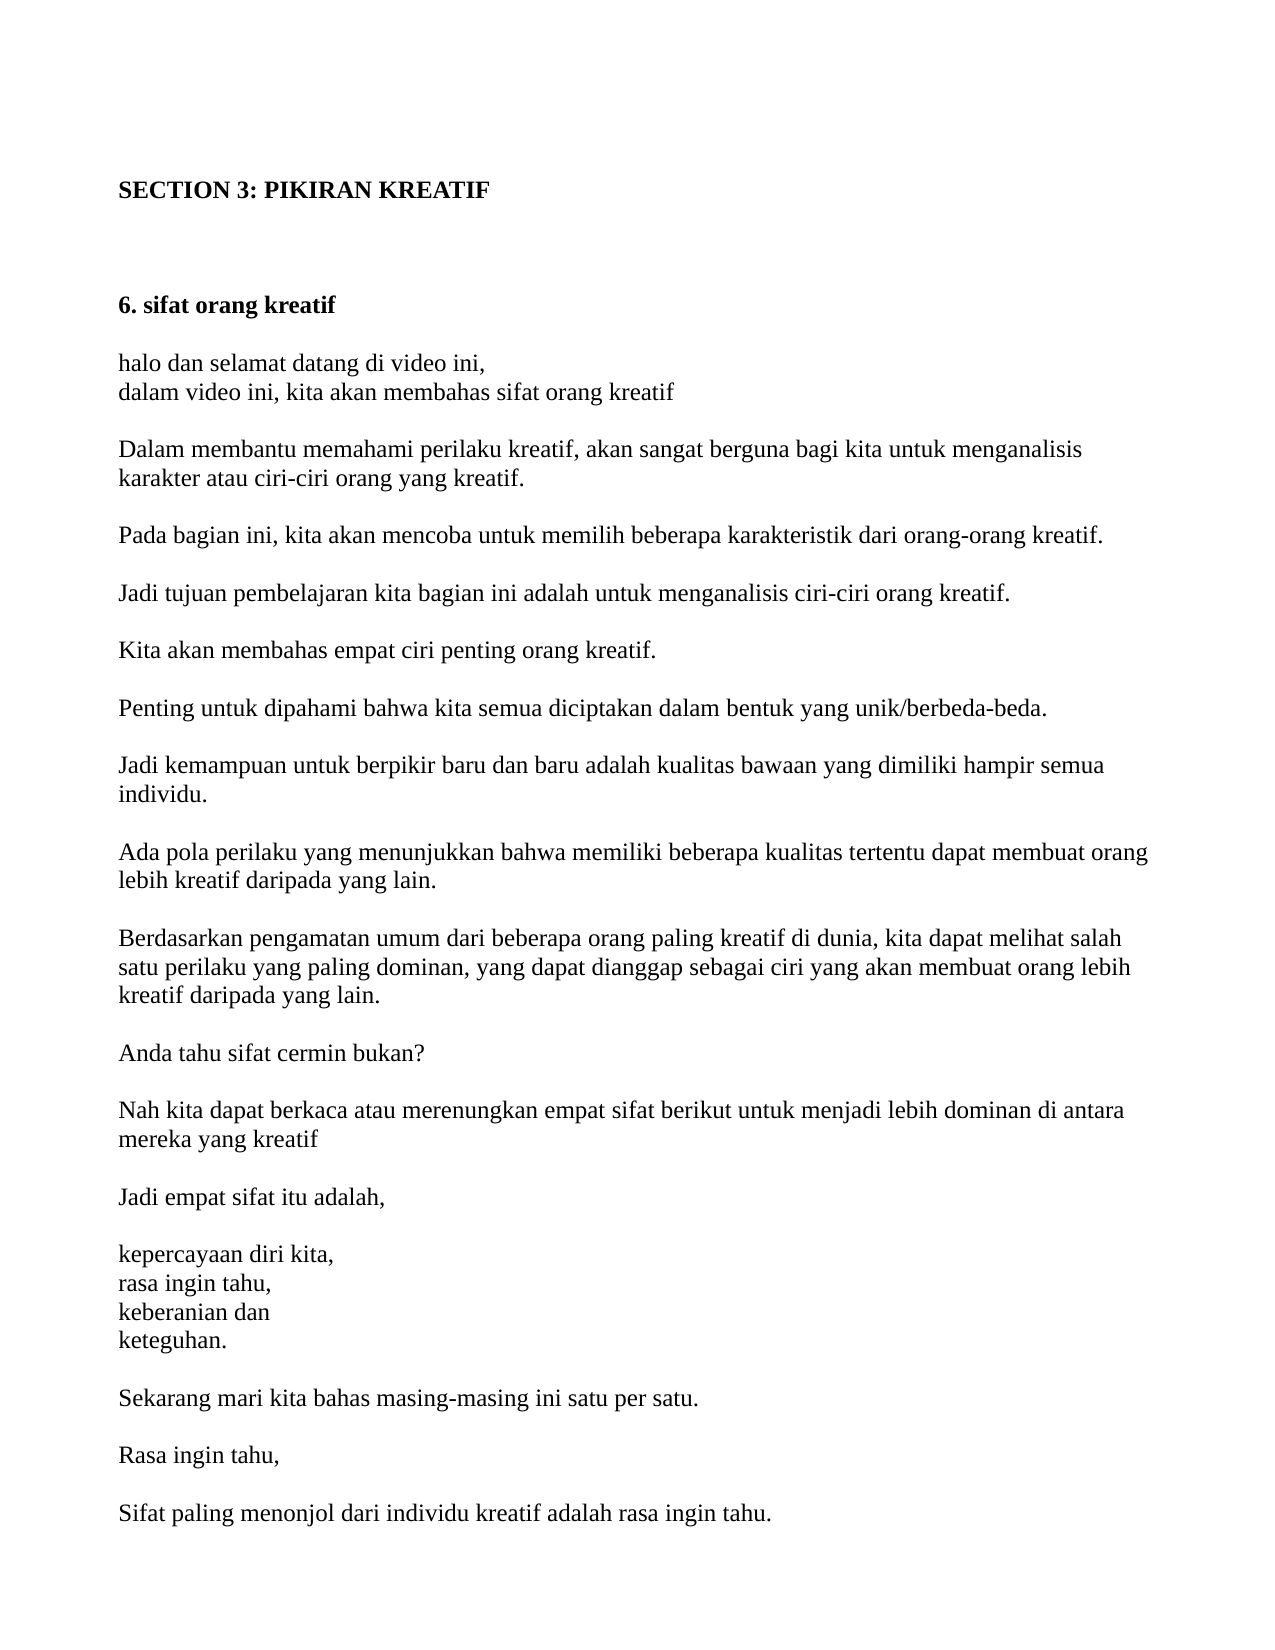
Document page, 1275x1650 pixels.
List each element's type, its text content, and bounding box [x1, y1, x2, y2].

text Nah kita dapat berkaca atau merenungkan empat sifat berikut untuk menjadi lebih dominan di antara mereka yang kreatif [118, 1096, 1157, 1153]
text keberanian dan [118, 1297, 1157, 1326]
text Sifat paling menonjol dari individu kreatif adalah rasa ingin tahu. [118, 1498, 1157, 1527]
text Jadi empat sifat itu adalah, [118, 1182, 1157, 1211]
text Rasa ingin tahu, [118, 1441, 1157, 1469]
text Jadi kemampuan untuk berpikir baru dan baru adalah kualitas bawaan yang dimiliki hampir semua individu. [118, 751, 1157, 808]
text Jadi tujuan pembelajaran kita bagian ini adalah untuk menganalisis ciri-ciri orang kreatif. [118, 578, 1157, 607]
text Pada bagian ini, kita akan mencoba untuk memilih beberapa karakteristik dari orang-orang kreatif. [118, 521, 1157, 549]
text keteguhan. [118, 1326, 1157, 1354]
text Kita akan membahas empat ciri penting orang kreatif. [118, 636, 1157, 664]
text Berdasarkan pengamatan umum dari beberapa orang paling kreatif di dunia, kita dapat melihat salah satu perilaku yang paling dominan, yang dapat dianggap sebagai ciri yang akan membuat orang lebih kreatif daripada yang lain. [118, 923, 1157, 1009]
text Anda tahu sifat cermin bukan? [118, 1038, 1157, 1067]
text rasa ingin tahu, [118, 1268, 1157, 1297]
text kepercayaan diri kita, [118, 1239, 1157, 1268]
text dalam video ini, kita akan membahas sifat orang kreatif [118, 377, 1157, 406]
text Penting untuk dipahami bahwa kita semua diciptakan dalam bentuk yang unik/berbeda-beda. [118, 693, 1157, 722]
text Dalam membantu memahami perilaku kreatif, akan sangat berguna bagi kita untuk menganalisis karakter atau ciri-ciri orang yang kreatif. [118, 434, 1157, 492]
text Ada pola perilaku yang menunjukkan bahwa memiliki beberapa kualitas tertentu dapat membuat orang lebih kreatif daripada yang lain. [118, 837, 1157, 894]
text SECTION 3: PIKIRAN KREATIF [118, 176, 1157, 204]
text halo dan selamat datang di video ini, [118, 348, 1157, 377]
text Sekarang mari kita bahas masing-masing ini satu per satu. [118, 1383, 1157, 1412]
text 6. sifat orang kreatif [118, 291, 1157, 319]
